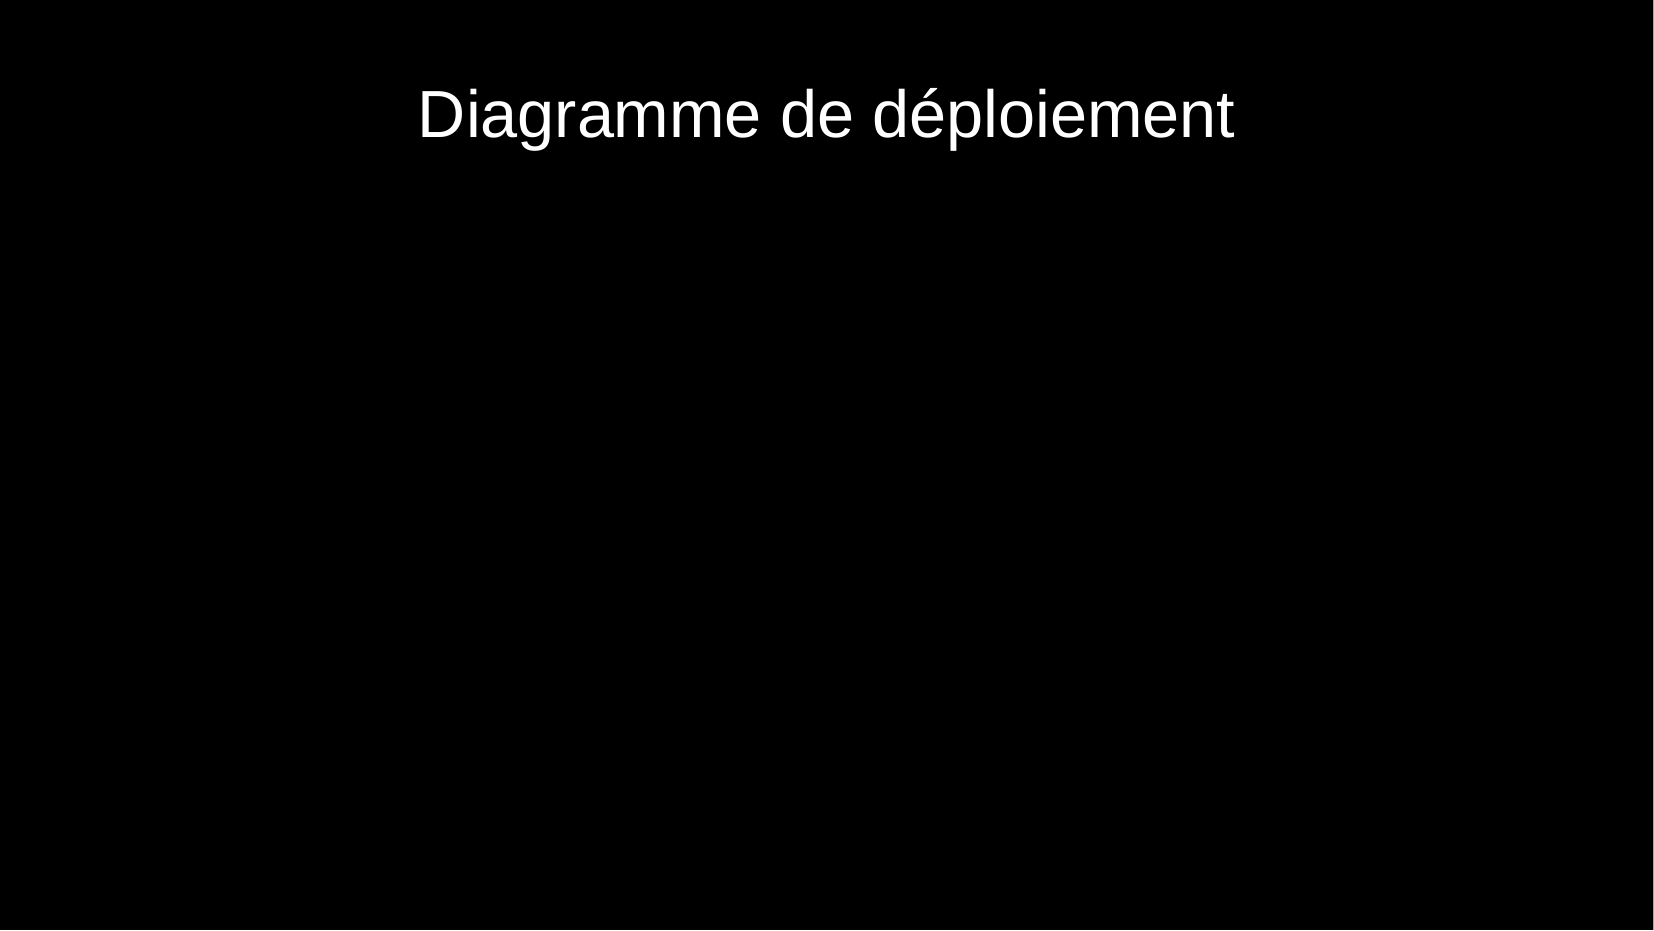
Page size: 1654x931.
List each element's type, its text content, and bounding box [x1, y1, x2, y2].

title Diagramme de déploiement [82, 37, 1571, 193]
